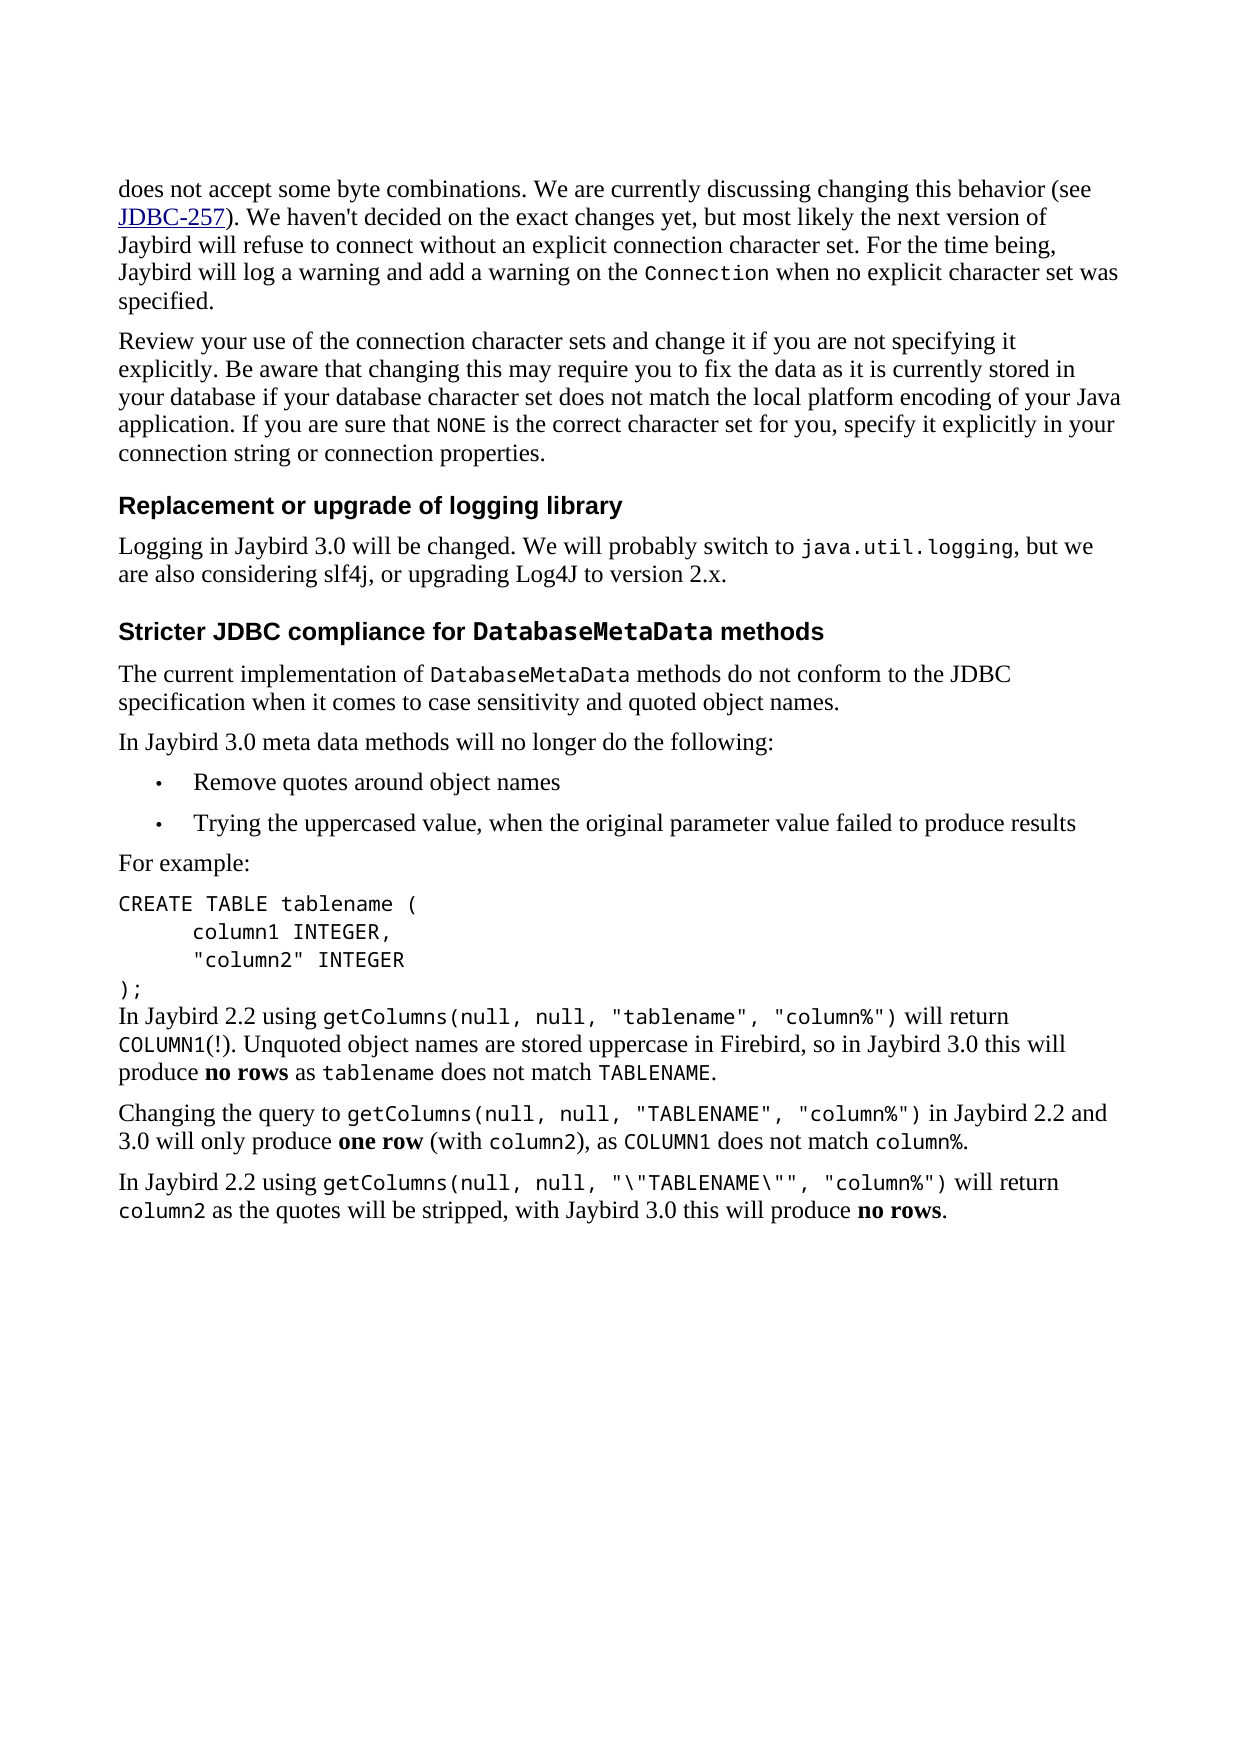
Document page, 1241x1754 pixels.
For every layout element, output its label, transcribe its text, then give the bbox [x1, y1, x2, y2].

text The current implementation of DatabaseMetaData methods do not conform to the JDBC specification when it comes to case sensitivity and quoted object names. [118, 660, 1122, 716]
text For example: [118, 849, 1122, 877]
subtitle Replacement or upgrade of logging library [118, 492, 1122, 519]
text In Jaybird 2.2 using getColumns(null, null, "tablename", "column%") will return COLUMN1(!). Unquoted object names are stored uppercase in Firebird, so in Jaybird 3.0 this will produce no rows as tablename does not match TABLENAME. [118, 1002, 1122, 1087]
text does not accept some byte combinations. We are currently discussing changing this behavior (see JDBC-257). We haven't decided on the exact changes yet, but most likely the next version of Jaybird will refuse to connect without an explicit connection character set. For the time being, Jaybird will log a warning and add a warning on the Connection when no explicit character set was specified. [118, 175, 1122, 315]
list Trying the uppercased value, when the original parameter value failed to produce results [156, 809, 1122, 836]
text In Jaybird 2.2 using getColumns(null, null, "\"TABLENAME\"", "column%") will return column2 as the quotes will be stripped, with Jaybird 3.0 this will produce no rows. [118, 1168, 1122, 1224]
text CREATE TABLE tablename ( [118, 889, 1122, 917]
text Review your use of the connection character sets and change it if you are not specifying it explicitly. Be aware that changing this may require you to fix the data as it is currently stored in your database if your database character set does not match the local platform encoding of your Java application. If you are sure that NONE is the correct character set for you, specify it explicitly in your connection string or connection properties. [118, 327, 1122, 467]
subtitle Stricter JDBC compliance for DatabaseMetaData methods [118, 613, 1122, 647]
text Changing the query to getColumns(null, null, "TABLENAME", "column%") in Jaybird 2.2 and 3.0 will only produce one row (with column2), as COLUMN1 does not match column%. [118, 1099, 1122, 1156]
list Remove quotes around object names [156, 768, 1122, 796]
text "column2" INTEGER [118, 946, 1122, 974]
text column1 INTEGER, [118, 917, 1122, 946]
text In Jaybird 3.0 meta data methods will no longer do the following: [118, 728, 1122, 756]
text Logging in Jaybird 3.0 will be changed. We will probably switch to java.util.logging, but we are also considering slf4j, or upgrading Log4J to version 2.x. [118, 532, 1122, 588]
text ); [118, 974, 1122, 1002]
